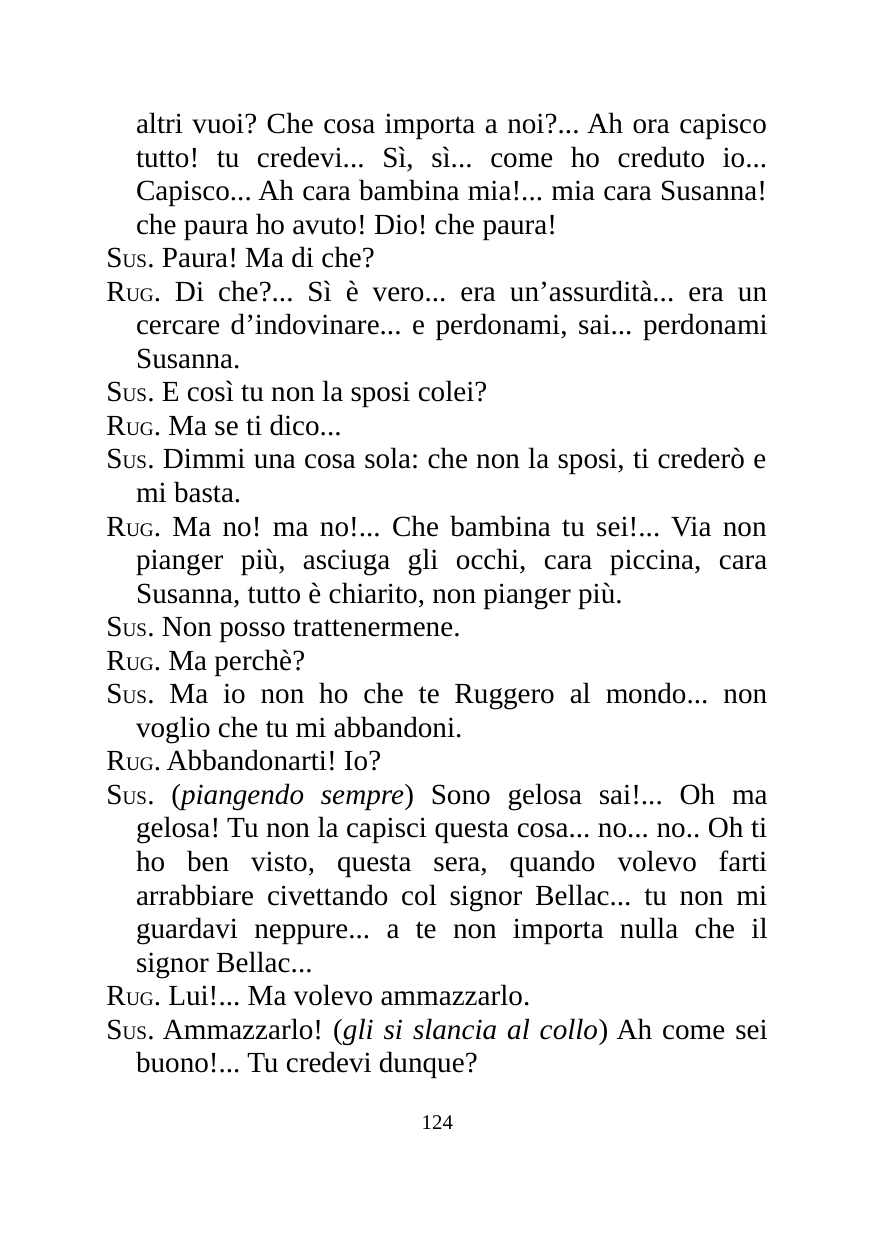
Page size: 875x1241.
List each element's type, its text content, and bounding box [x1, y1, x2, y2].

text altri vuoi? Che cosa importa a noi?... Ah ora capisco tutto! tu credevi... Sì, sì... come ho creduto io... Capisco... Ah cara bambina mia!... mia cara Susanna! che paura ho avuto! Dio! che paura! [106, 106, 768, 240]
text Rug. Lui!... Ma volevo ammazzarlo. [106, 978, 768, 1012]
text Sus. Dimmi una cosa sola: che non la sposi, ti crederò e mi basta. [106, 442, 768, 509]
text Sus. Ma io non ho che te Ruggero al mondo... non voglio che tu mi abbandoni. [106, 676, 768, 743]
text Sus. E così tu non la sposi colei? [106, 374, 768, 408]
text Sus. Paura! Ma di che? [106, 240, 768, 274]
text Rug. Di che?... Sì è vero... era un’assurdità... era un cercare d’indovinare... e perdonami, sai... perdonami Susanna. [106, 274, 768, 374]
text Rug. Ma perchè? [106, 643, 768, 676]
text Rug. Abbandonarti! Io? [106, 743, 768, 777]
text Rug. Ma se ti dico... [106, 408, 768, 442]
text Sus. (piangendo sempre) Sono gelosa sai!... Oh ma gelosa! Tu non la capisci questa cosa... no... no.. Oh ti ho ben visto, questa sera, quando volevo farti arrabbiare civettando col signor Bellac... tu non mi guardavi neppure... a te non importa nulla che il signor Bellac... [106, 777, 768, 978]
text Sus. Non posso trattenermene. [106, 609, 768, 643]
text Rug. Ma no! ma no!... Che bambina tu sei!... Via non pianger più, asciuga gli occhi, cara piccina, cara Susanna, tutto è chiarito, non pianger più. [106, 509, 768, 609]
text Sus. Ammazzarlo! (gli si slancia al collo) Ah come sei buono!... Tu credevi dunque? [106, 1012, 768, 1079]
